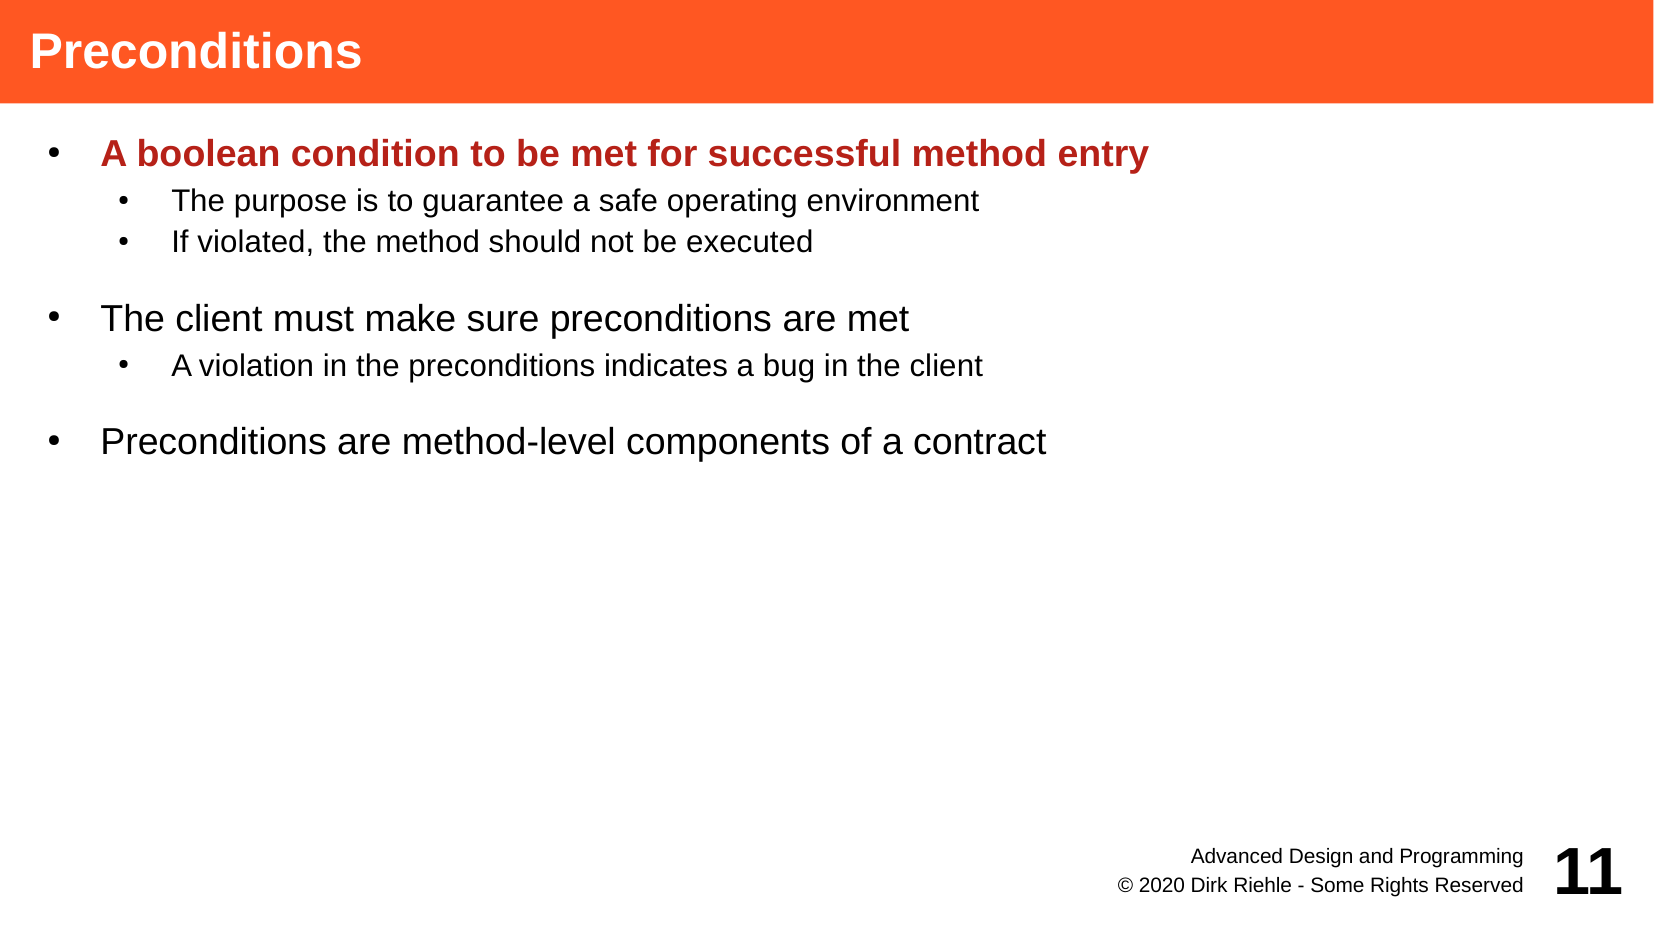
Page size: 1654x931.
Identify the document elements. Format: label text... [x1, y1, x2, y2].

title Preconditions [0, 0, 1654, 104]
list A boolean condition to be met for successful method entry The purpose is to guarantee a safe operating environment If violated, the method should not be executed The client must make sure preconditions are met A violation in the preconditions indicates a bug in the client Preconditions are method-level components of a contract [29, 132, 1625, 813]
